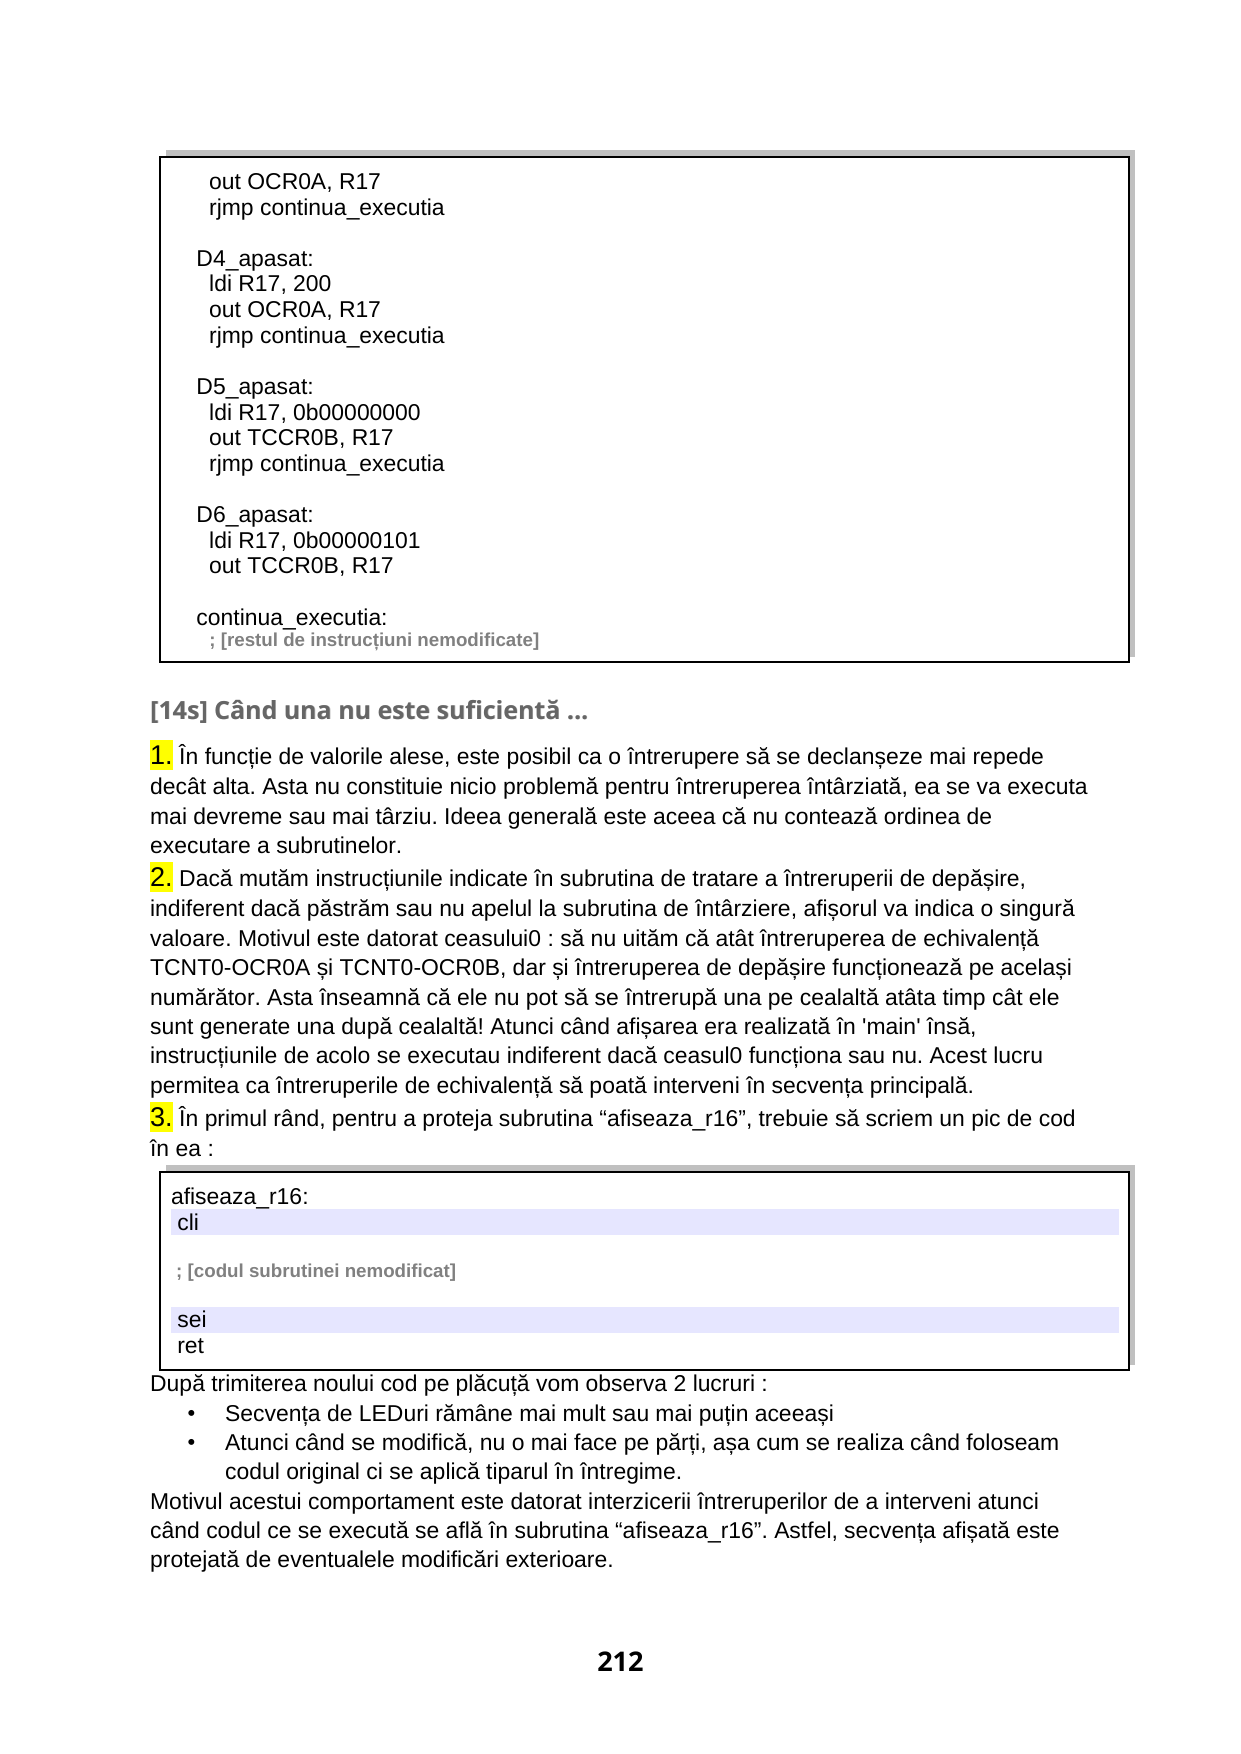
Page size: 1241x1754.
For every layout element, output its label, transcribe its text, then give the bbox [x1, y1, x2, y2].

subtitle După trimiterea noului cod pe plăcuță vom observa 2 lucruri : [150, 1371, 1091, 1397]
table_header afiseaza_r16: cli ; [codul subrutinei nemodificat] sei ret [161, 1173, 1128, 1369]
subtitle 3. În primul rând, pentru a proteja subrutina “afiseaza_r16”, trebuie să scriem un pic de cod în ea : [150, 1102, 1091, 1161]
subtitle [14s] Când una nu este suficientă ... [150, 692, 1091, 726]
table_header out OCR0A, R17 rjmp continua_executia D4_apasat: ldi R17, 200 out OCR0A, R17 rjmp continua_executia D5_apasat: ldi R17, 0b00000000 out TCCR0B, R17 rjmp continua_executia D6_apasat: ldi R17, 0b00000101 out TCCR0B, R17 continua_executia: ; [restul de instrucțiuni nemodificate] [161, 158, 1128, 661]
subtitle Motivul acestui comportament este datorat interzicerii întreruperilor de a interveni atunci când codul ce se execută se află în subrutina “afiseaza_r16”. Astfel, secvența afișată este protejată de eventualele modificări exterioare. [150, 1488, 1091, 1573]
subtitle Secvența de LEDuri rămâne mai mult sau mai puțin aceeași [187, 1400, 1091, 1426]
subtitle 2. Dacă mutăm instrucțiunile indicate în subrutina de tratare a întreruperii de depășire, indiferent dacă păstrăm sau nu apelul la subrutina de întârziere, afișorul va indica o singură valoare. Motivul este datorat ceasului0 : să nu uităm că atât întreruperea de echivalență TCNT0-OCR0A și TCNT0-OCR0B, dar și întreruperea de depășire funcționează pe același numărător. Asta înseamnă că ele nu pot să se întrerupă una pe cealaltă atâta timp cât ele sunt generate una după cealaltă! Atunci când afișarea era realizată în 'main' însă, instrucțiunile de acolo se executau indiferent dacă ceasul0 funcționa sau nu. Acest lucru permitea ca întreruperile de echivalență să poată interveni în secvența principală. [150, 862, 1091, 1098]
subtitle 1. În funcție de valorile alese, este posibil ca o întrerupere să se declanșeze mai repede decât alta. Asta nu constituie nicio problemă pentru întreruperea întârziată, ea se va executa mai devreme sau mai târziu. Ideea generală este aceea că nu contează ordinea de executare a subrutinelor. [150, 740, 1091, 858]
subtitle Atunci când se modifică, nu o mai face pe părți, așa cum se realiza când foloseam codul original ci se aplică tiparul în întregime. [187, 1430, 1091, 1485]
